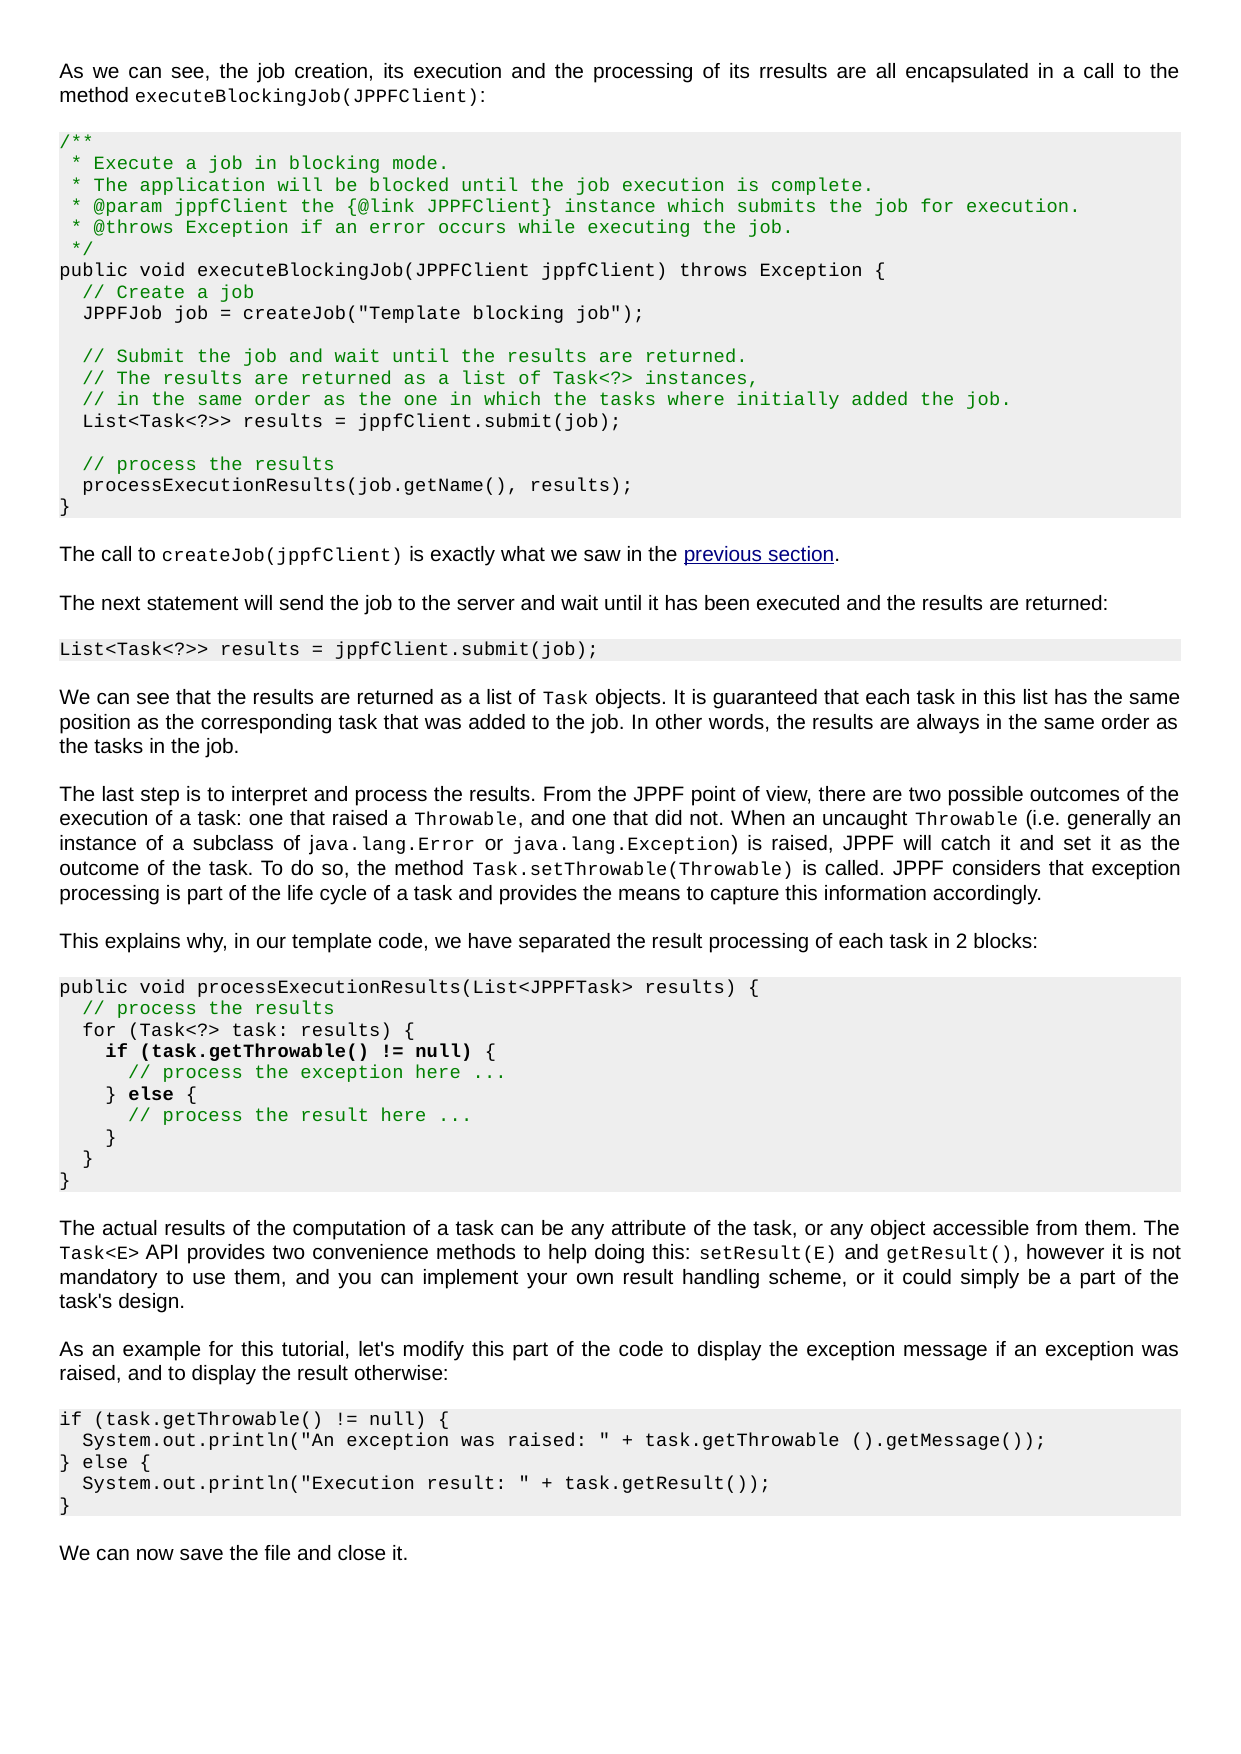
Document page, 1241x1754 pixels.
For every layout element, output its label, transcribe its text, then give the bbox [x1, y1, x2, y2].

text } [59, 497, 1181, 518]
text } else { [59, 1084, 1181, 1106]
text The next statement will send the job to the server and wait until it has been executed and the results are returned: [59, 591, 1181, 615]
text // process the result here ... [59, 1106, 1181, 1127]
text This explains why, in our template code, we have separated the result processing of each task in 2 blocks: [59, 929, 1181, 953]
text List<Task<?>> results = jppfClient.submit(job); [59, 411, 1181, 432]
text } [59, 1149, 1181, 1170]
text * Execute a job in blocking mode. [59, 153, 1181, 175]
text */ [59, 239, 1181, 261]
text for (Task<?> task: results) { [59, 1020, 1181, 1041]
text The last step is to interpret and process the results. From the JPPF point of view, there are two possible outcomes of the execution of a task: one that raised a Throwable, and one that did not. When an uncaught Throwable (i.e. generally an instance of a subclass of java.lang.Error or java.lang.Exception) is raised, JPPF will catch it and set it as the outcome of the task. To do so, the method Task.setThrowable(Throwable) is called. JPPF considers that exception processing is part of the life cycle of a task and provides the means to capture this information accordingly. [59, 782, 1181, 905]
text System.out.println("Execution result: " + task.getResult()); [59, 1473, 1181, 1495]
text As an example for this tutorial, let's modify this part of the code to display the exception message if an exception was raised, and to display the result otherwise: [59, 1337, 1181, 1385]
text The call to createJob(jppfClient) is exactly what we saw in the previous section. [59, 542, 1181, 567]
text // process the exception here ... [59, 1063, 1181, 1084]
text As we can see, the job creation, its execution and the processing of its rresults are all encapsulated in a call to the method executeBlockingJob(JPPFClient): [59, 59, 1181, 108]
text We can now save the file and close it. [59, 1540, 1181, 1564]
text // Submit the job and wait until the results are returned. [59, 347, 1181, 368]
text // in the same order as the one in which the tasks where initially added the job. [59, 389, 1181, 411]
text // process the results [59, 998, 1181, 1020]
text * @param jppfClient the {@link JPPFClient} instance which submits the job for execution. [59, 196, 1181, 218]
text public void executeBlockingJob(JPPFClient jppfClient) throws Exception { [59, 261, 1181, 282]
text } else { [59, 1452, 1181, 1473]
text if (task.getThrowable() != null) { [59, 1041, 1181, 1063]
text System.out.println("An exception was raised: " + task.getThrowable ().getMessage()); [59, 1431, 1181, 1452]
text // process the results [59, 454, 1181, 475]
text /** [59, 132, 1181, 153]
text JPPFJob job = createJob("Template blocking job"); [59, 304, 1181, 325]
text // The results are returned as a list of Task<?> instances, [59, 368, 1181, 389]
text List<Task<?>> results = jppfClient.submit(job); [59, 639, 1181, 661]
text // Create a job [59, 282, 1181, 304]
text } [59, 1170, 1181, 1192]
text processExecutionResults(job.getName(), results); [59, 475, 1181, 497]
text We can see that the results are returned as a list of Task objects. It is guaranteed that each task in this list has the same position as the corresponding task that was added to the job. In other words, the results are always in the same order as the tasks in the job. [59, 685, 1181, 758]
text * @throws Exception if an error occurs while executing the job. [59, 218, 1181, 239]
text * The application will be blocked until the job execution is complete. [59, 175, 1181, 196]
text } [59, 1495, 1181, 1516]
text if (task.getThrowable() != null) { [59, 1409, 1181, 1431]
text } [59, 1127, 1181, 1149]
text The actual results of the computation of a task can be any attribute of the task, or any object accessible from them. The Task<E> API provides two convenience methods to help doing this: setResult(E) and getResult(), however it is not mandatory to use them, and you can implement your own result handling scheme, or it could simply be a part of the task's design. [59, 1216, 1181, 1313]
text public void processExecutionResults(List<JPPFTask> results) { [59, 977, 1181, 998]
